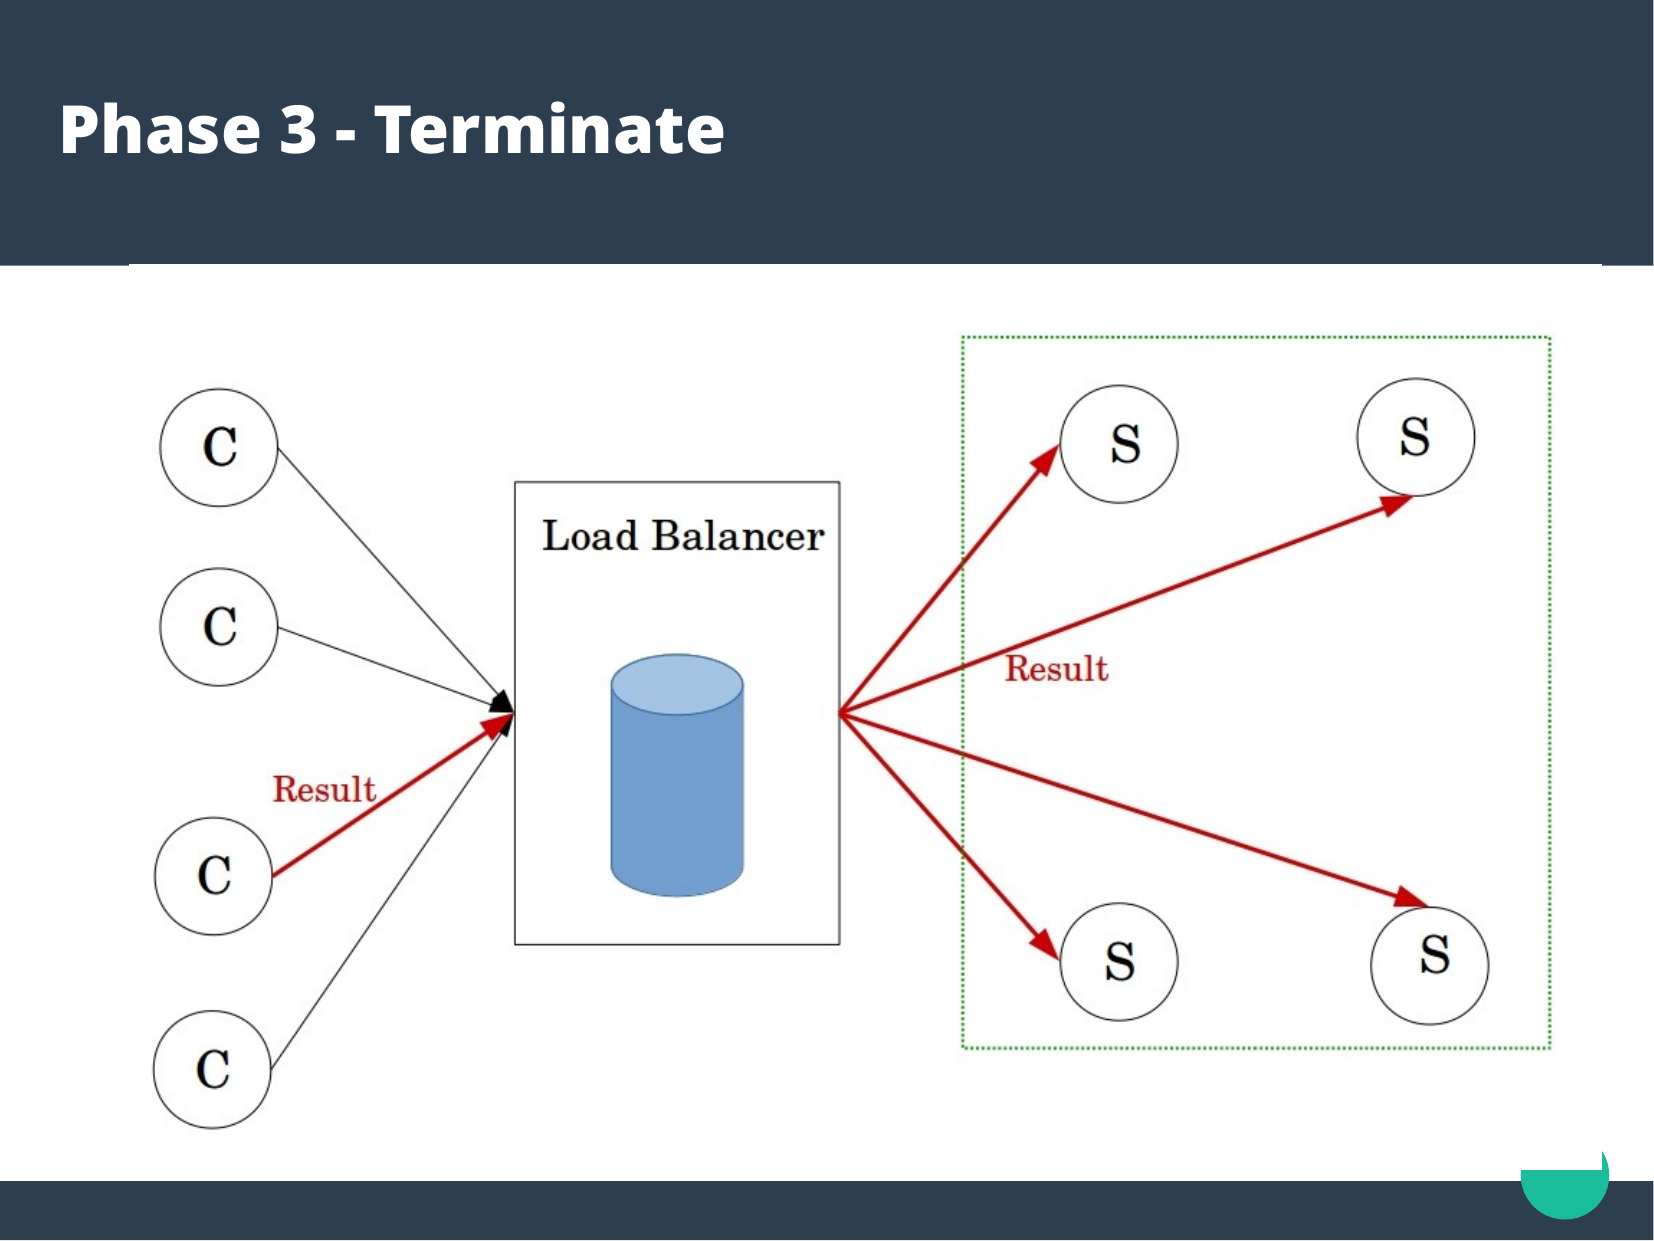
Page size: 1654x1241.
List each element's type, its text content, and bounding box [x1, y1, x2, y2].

title Phase 3 - Terminate [59, 49, 1595, 207]
picture [129, 264, 1602, 1171]
